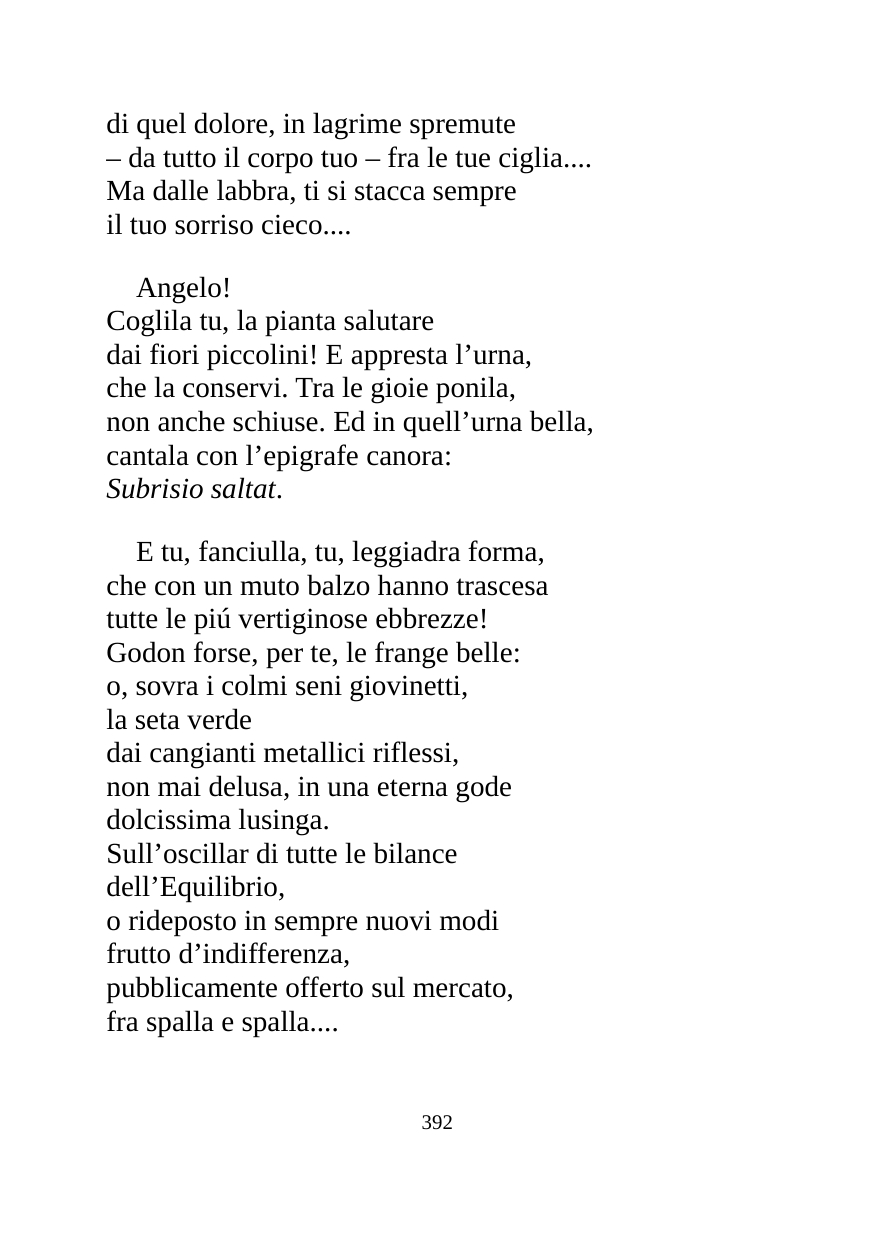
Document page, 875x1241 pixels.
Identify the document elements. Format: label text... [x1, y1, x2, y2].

text Angelo! Coglila tu, la pianta salutare dai fiori piccolini! E appresta l’urna, che la conservi. Tra le gioie ponila, non anche schiuse. Ed in quell’urna bella, cantala con l’epigrafe canora: Subrisio saltat. [106, 270, 768, 505]
text E tu, fanciulla, tu, leggiadra forma, che con un muto balzo hanno trascesa tutte le piú vertiginose ebbrezze! Godon forse, per te, le frange belle: o, sovra i colmi seni giovinetti, la seta verde dai cangianti metallici riflessi, non mai delusa, in una eterna gode dolcissima lusinga. Sull’oscillar di tutte le bilance dell’Equilibrio, o rideposto in sempre nuovi modi frutto d’indifferenza, pubblicamente offerto sul mercato, fra spalla e spalla.... [106, 534, 768, 1037]
text di quel dolore, in lagrime spremute – da tutto il corpo tuo – fra le tue ciglia.... Ma dalle labbra, ti si stacca sempre il tuo sorriso cieco.... [106, 106, 768, 240]
